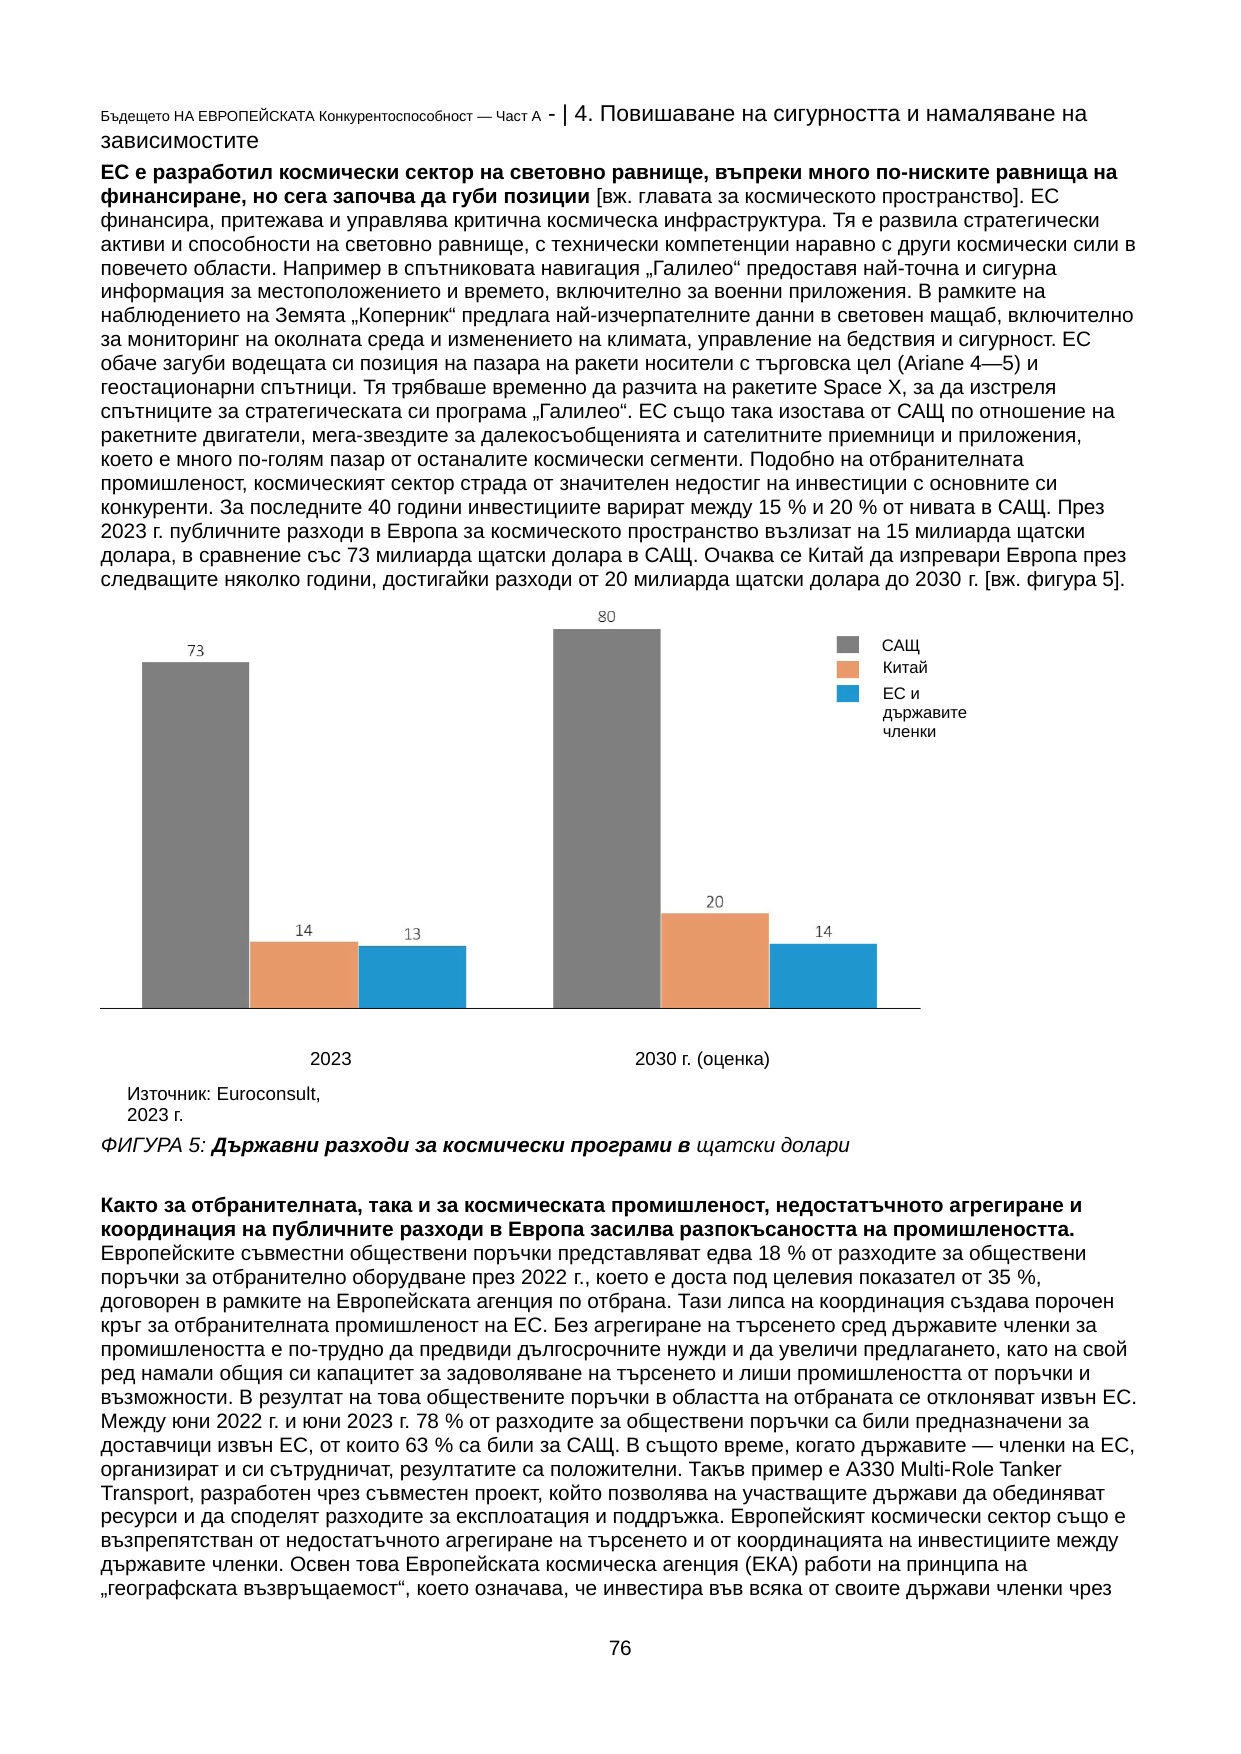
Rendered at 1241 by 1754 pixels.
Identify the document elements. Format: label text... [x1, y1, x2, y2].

text Както за отбранителната, така и за космическата промишленост, недостатъчното агрегиране и координация на публичните разходи в Европа засилва разпокъсаността на промишлеността. Европейските съвместни обществени поръчки представляват едва 18 % от разходите за обществени поръчки за отбранително оборудване през 2022 г., което е доста под целевия показател от 35 %, договорен в рамките на Европейската агенция по отбрана. Тази липса на координация създава порочен кръг за отбранителната промишленост на ЕС. Без агрегиране на търсенето сред държавите членки за промишлеността е по-трудно да предвиди дългосрочните нужди и да увеличи предлагането, като на свой ред намали общия си капацитет за задоволяване на търсенето и лиши промишлеността от поръчки и възможности. В резултат на това обществените поръчки в областта на отбраната се отклоняват извън ЕС. Между юни 2022 г. и юни 2023 г. 78 % от разходите за обществени поръчки са били предназначени за доставчици извън ЕС, от които 63 % са били за САЩ. В същото време, когато държавите — членки на ЕС, организират и си сътрудничат, резултатите са положителни. Такъв пример е A330 Multi-Role Tanker Transport, разработен чрез съвместен проект, който позволява на участващите държави да обединяват ресурси и да споделят разходите за експлоатация и поддръжка. Европейският космически сектор също е възпрепятстван от недостатъчното агрегиране на търсенето и от координацията на инвестициите между държавите членки. Освен това Европейската космическа агенция (ЕКА) работи на принципа на „географската възвръщаемост“, което означава, че инвестира във всяка от своите държави членки чрез [100, 1193, 1140, 1600]
text ФИГУРА 5: Държавни разходи за космически програми в щатски долари [101, 1016, 1022, 1157]
text ЕС е разработил космически сектор на световно равнище, въпреки много по-ниските равнища на финансиране, но сега започва да губи позиции [вж. главата за космическото пространство]. ЕС финансира, притежава и управлява критична космическа инфраструктура. Тя е развила стратегически активи и способности на световно равнище, с технически компетенции наравно с други космически сили в повечето области. Например в спътниковата навигация „Галилео“ предоставя най-точна и сигурна информация за местоположението и времето, включително за военни приложения. В рамките на наблюдението на Земята „Коперник“ предлага най-изчерпателните данни в световен мащаб, включително за мониторинг на околната среда и изменението на климата, управление на бедствия и сигурност. ЕС обаче загуби водещата си позиция на пазара на ракети носители с търговска цел (Ariane 4—5) и геостационарни спътници. Тя трябваше временно да разчита на ракетите Space X, за да изстреля спътниците за стратегическата си програма „Галилео“. ЕС също така изостава от САЩ по отношение на ракетните двигатели, мега-звездите за далекосъобщенията и сателитните приемници и приложения, което е много по-голям пазар от останалите космически сегменти. Подобно на отбранителната промишленост, космическият сектор страда от значителен недостиг на инвестиции с основните си конкуренти. За последните 40 години инвестициите варират между 15 % и 20 % от нивата в САЩ. През 2023 г. публичните разходи в Европа за космическото пространство възлизат на 15 милиарда щатски долара, в сравнение със 73 милиарда щатски долара в САЩ. Очаква се Китай да изпревари Европа през следващите няколко години, достигайки разходи от 20 милиарда щатски долара до 2030 г. [вж. фигура 5]. [100, 159, 1140, 591]
picture [100, 603, 1004, 1016]
